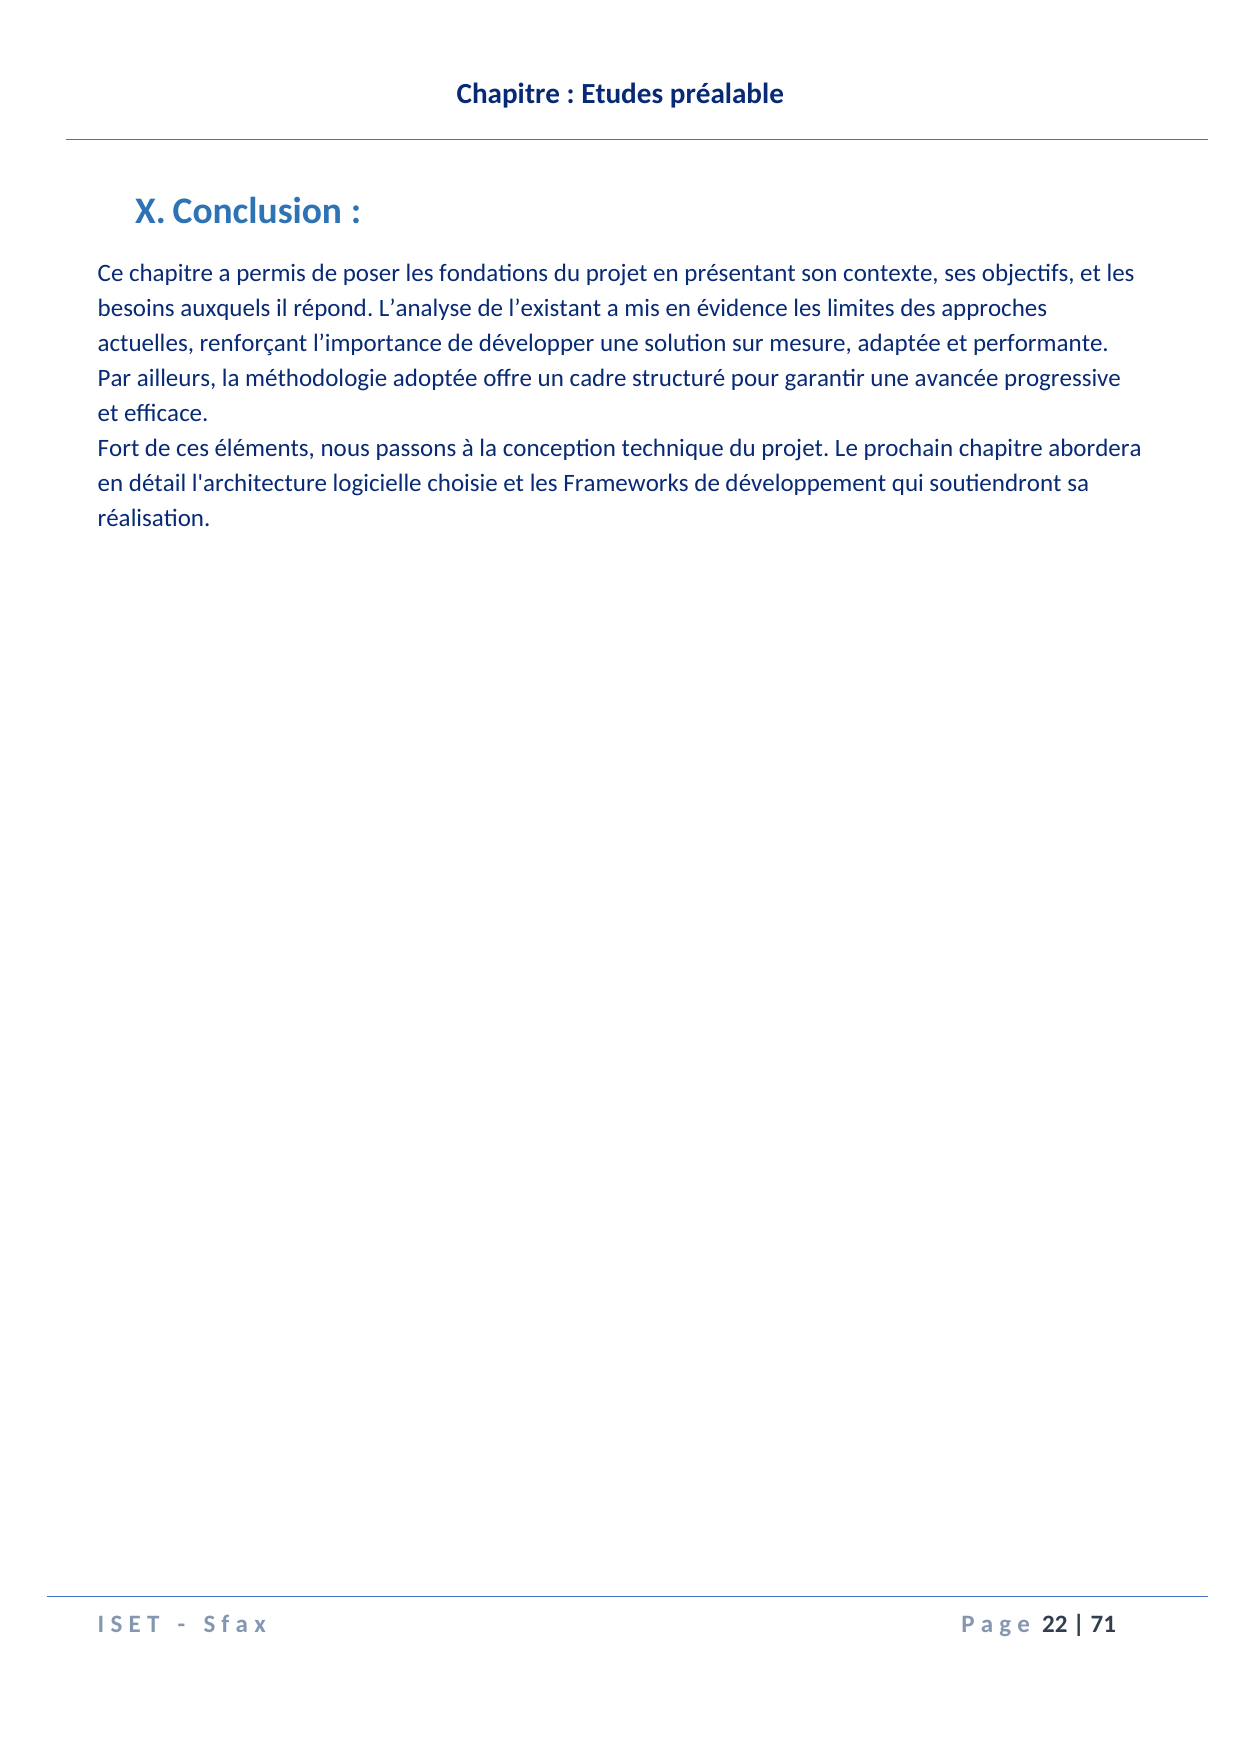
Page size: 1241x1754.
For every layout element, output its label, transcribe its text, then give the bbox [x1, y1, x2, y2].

subtitle Conclusion : [135, 187, 1143, 232]
text Fort de ces éléments, nous passons à la conception technique du projet. Le prochain chapitre abordera en détail l'architecture logicielle choisie et les Frameworks de développement qui soutiendront sa réalisation. [97, 432, 1143, 533]
text Ce chapitre a permis de poser les fondations du projet en présentant son contexte, ses objectifs, et les besoins auxquels il répond. L’analyse de l’existant a mis en évidence les limites des approches actuelles, renforçant l’importance de développer une solution sur mesure, adaptée et performante. Par ailleurs, la méthodologie adoptée offre un cadre structuré pour garantir une avancée progressive et efficace. [97, 257, 1143, 428]
